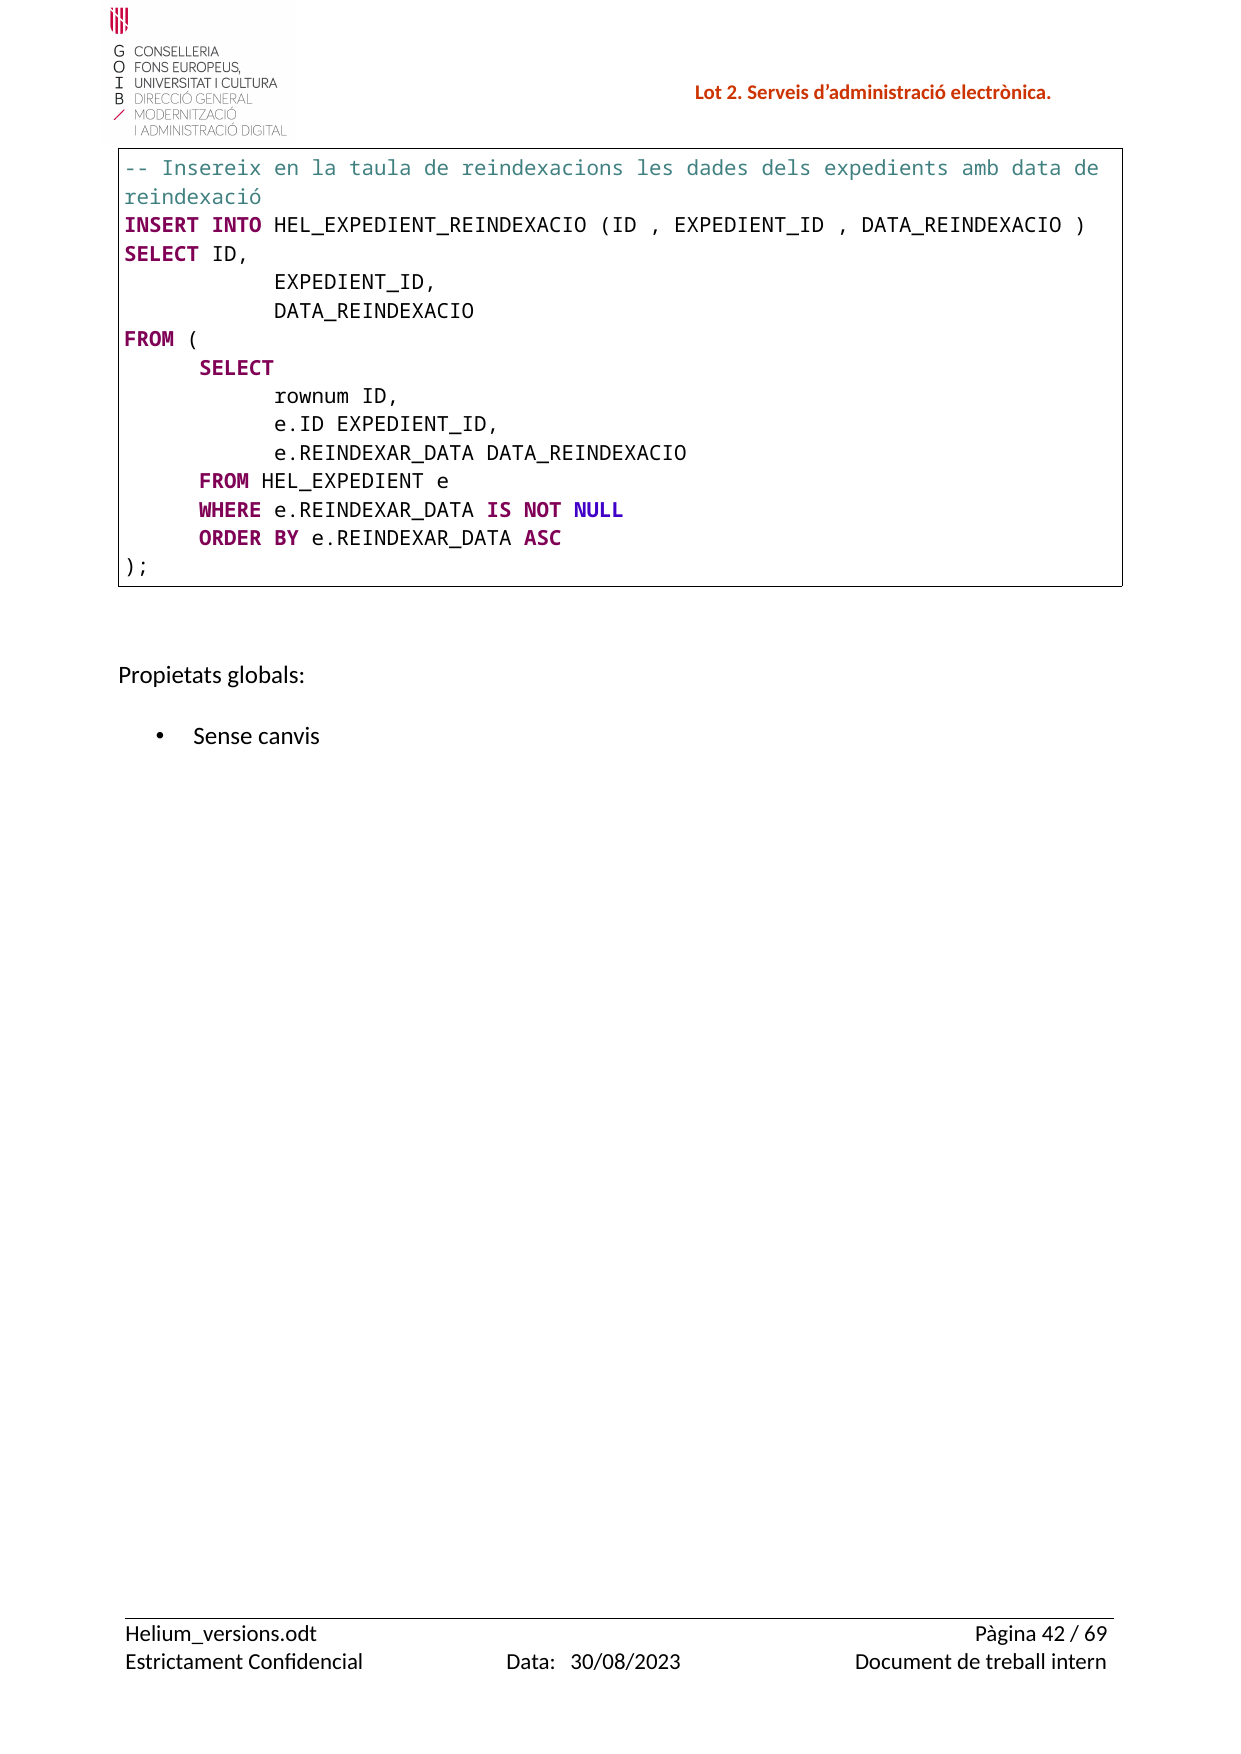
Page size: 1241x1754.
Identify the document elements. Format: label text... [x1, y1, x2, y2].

text Propietats globals: [118, 659, 1122, 689]
list Sense canvis [156, 720, 1122, 750]
picture [100, 0, 297, 144]
table_header -- Insereix en la taula de reindexacions les dades dels expedients amb data de reindexació INSERT INTO HEL_EXPEDIENT_REINDEXACIO (ID , EXPEDIENT_ID , DATA_REINDEXACIO ) SELECT ID, EXPEDIENT_ID, DATA_REINDEXACIO FROM ( SELECT rownum ID, e.ID EXPEDIENT_ID, e.REINDEXAR_DATA DATA_REINDEXACIO FROM HEL_EXPEDIENT e WHERE e.REINDEXAR_DATA IS NOT NULL ORDER BY e.REINDEXAR_DATA ASC ); [119, 149, 1122, 586]
